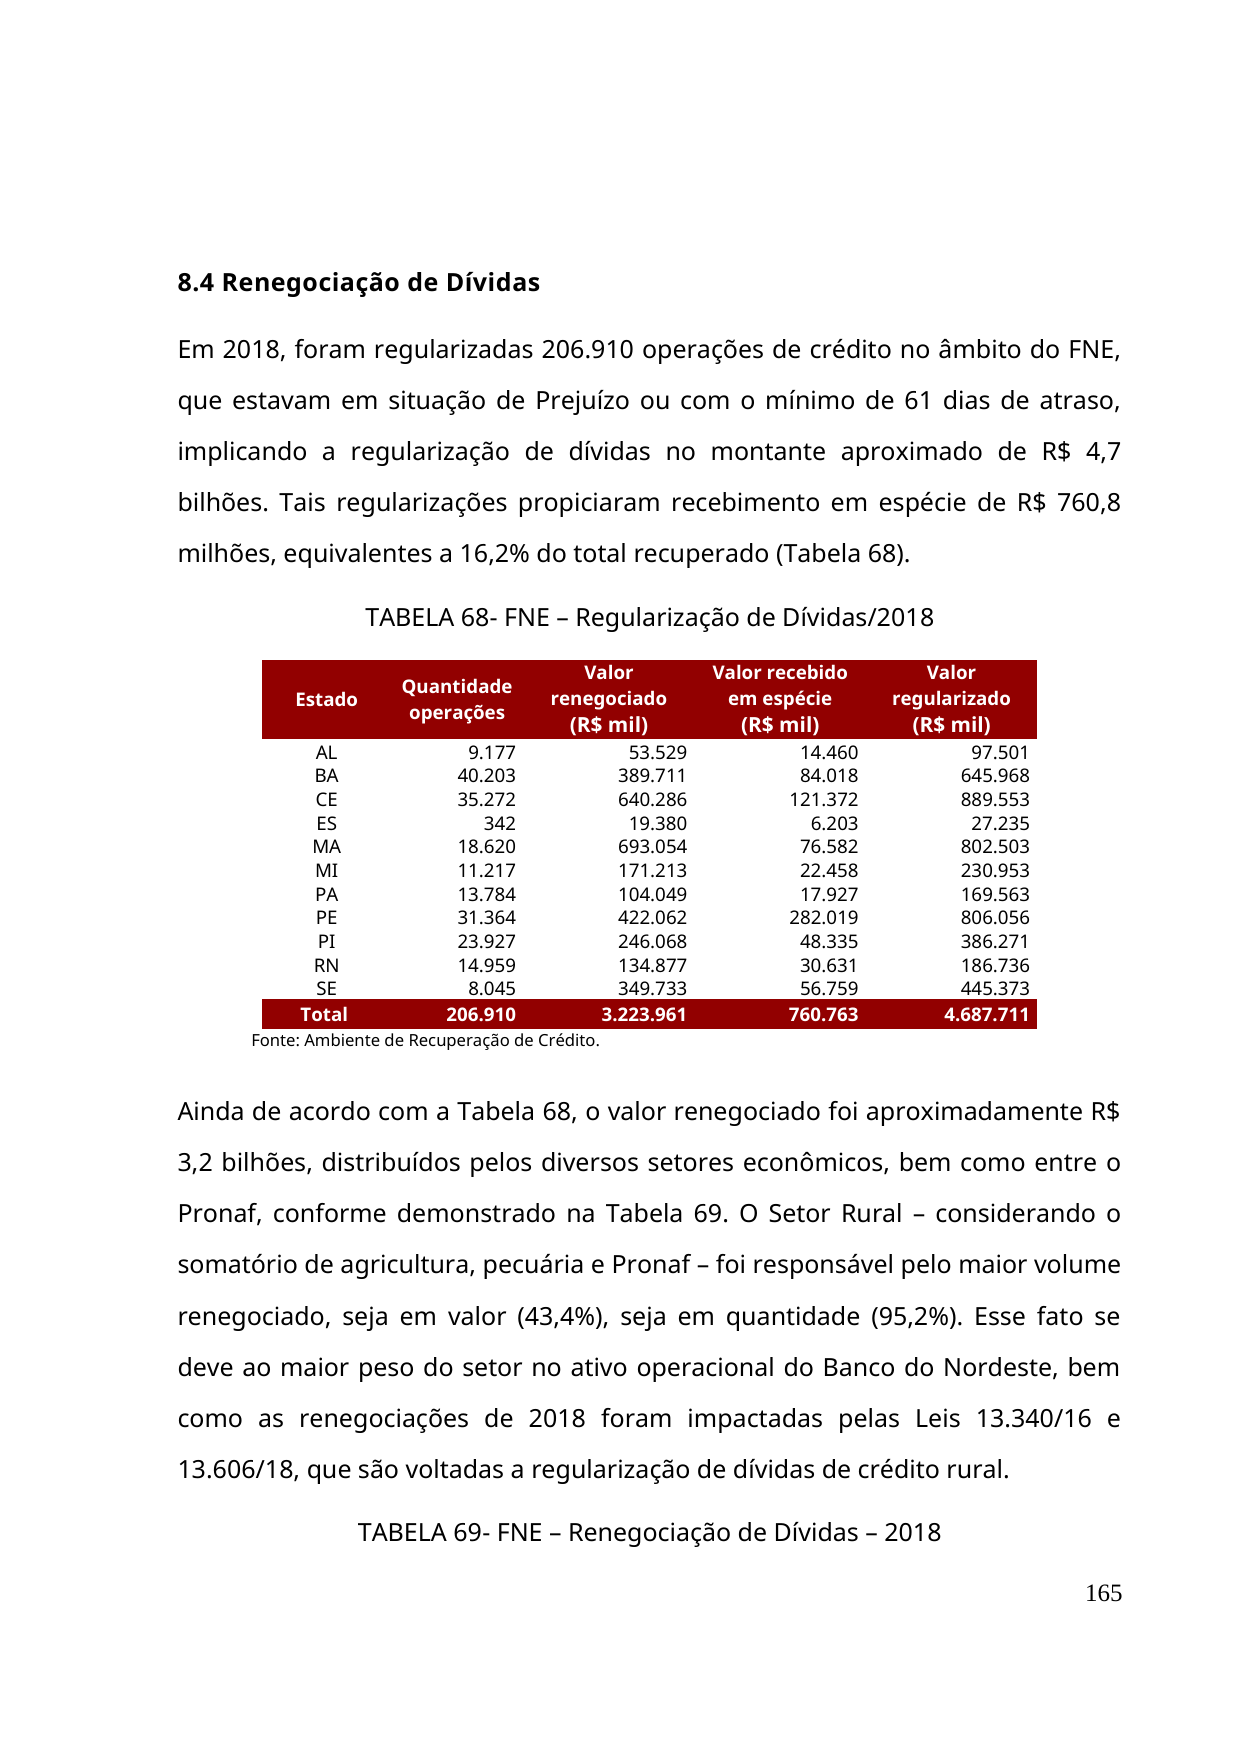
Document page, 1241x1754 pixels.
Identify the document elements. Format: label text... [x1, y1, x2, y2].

table_cell PI [262, 928, 391, 952]
table_cell 349.733 [523, 976, 694, 999]
table_cell 640.286 [523, 786, 694, 810]
table_cell 13.784 [391, 881, 523, 904]
table_cell 186.736 [866, 952, 1037, 976]
table_cell 30.631 [694, 952, 866, 976]
table_cell 31.364 [391, 905, 523, 928]
table_cell 19.380 [523, 810, 694, 834]
table_cell 206.910 [391, 999, 523, 1029]
table_cell 693.054 [523, 834, 694, 857]
table_cell 53.529 [523, 739, 694, 763]
table_cell 282.019 [694, 905, 866, 928]
table_cell SE [262, 976, 391, 999]
table_cell BA [262, 763, 391, 786]
table_cell CE [262, 786, 391, 810]
text Tabela 69- FNE – Renegociação de Dívidas – 2018 [177, 1515, 1122, 1549]
table_cell 342 [391, 810, 523, 834]
table_cell ES [262, 810, 391, 834]
table_cell 48.335 [694, 928, 866, 952]
table_header Valor regularizado (R$ mil) [866, 660, 1037, 739]
table_cell 76.582 [694, 834, 866, 857]
table_cell 802.503 [866, 834, 1037, 857]
table_header Valor renegociado (R$ mil) [523, 660, 694, 739]
text Ainda de acordo com a Tabela 68, o valor renegociado foi aproximadamente R$ 3,2 bilhões, distribuídos pelos diversos setores econômicos, bem como entre o Pronaf, conforme demonstrado na Tabela 69. O Setor Rural – considerando o somatório de agricultura, pecuária e Pronaf – foi responsável pelo maior volume renegociado, seja em valor (43,4%), seja em quantidade (95,2%). Esse fato se deve ao maior peso do setor no ativo operacional do Banco do Nordeste, bem como as renegociações de 2018 foram impactadas pelas Leis 13.340/16 e 13.606/18, que são voltadas a regularização de dívidas de crédito rural. [177, 1094, 1122, 1485]
table_cell 23.927 [391, 928, 523, 952]
table_cell 56.759 [694, 976, 866, 999]
table_cell AL [262, 739, 391, 763]
table_cell 760.763 [694, 999, 866, 1029]
table_cell PA [262, 881, 391, 904]
text Em 2018, foram regularizadas 206.910 operações de crédito no âmbito do FNE, que estavam em situação de Prejuízo ou com o mínimo de 61 dias de atraso, implicando a regularização de dívidas no montante aproximado de R$ 4,7 bilhões. Tais regularizações propiciaram recebimento em espécie de R$ 760,8 milhões, equivalentes a 16,2% do total recuperado (Tabela 68). [177, 332, 1122, 570]
text Fonte: Ambiente de Recuperação de Crédito. [177, 1029, 1122, 1051]
table_cell Total [262, 999, 391, 1029]
table_cell 445.373 [866, 976, 1037, 999]
table_cell 171.213 [523, 857, 694, 881]
table_cell 17.927 [694, 881, 866, 904]
table_cell 230.953 [866, 857, 1037, 881]
table_cell 4.687.711 [866, 999, 1037, 1029]
table_header Valor recebido em espécie (R$ mil) [694, 660, 866, 739]
table_cell 18.620 [391, 834, 523, 857]
table_cell 6.203 [694, 810, 866, 834]
table_cell RN [262, 952, 391, 976]
table_cell PE [262, 905, 391, 928]
table_cell 84.018 [694, 763, 866, 786]
table_cell 14.460 [694, 739, 866, 763]
table_cell 422.062 [523, 905, 694, 928]
table_header Quantidade operações [391, 660, 523, 739]
table_cell 386.271 [866, 928, 1037, 952]
text Tabela 68- FNE – Regularização de Dívidas/2018 [177, 599, 1122, 634]
table_cell 97.501 [866, 739, 1037, 763]
table_header Estado [262, 660, 391, 739]
table_cell 389.711 [523, 763, 694, 786]
table_cell 40.203 [391, 763, 523, 786]
table_cell 134.877 [523, 952, 694, 976]
table_cell 121.372 [694, 786, 866, 810]
table_cell 645.968 [866, 763, 1037, 786]
table_cell 3.223.961 [523, 999, 694, 1029]
table_cell 35.272 [391, 786, 523, 810]
table_cell 806.056 [866, 905, 1037, 928]
table_cell 11.217 [391, 857, 523, 881]
table_cell 889.553 [866, 786, 1037, 810]
table_cell 14.959 [391, 952, 523, 976]
table_cell 169.563 [866, 881, 1037, 904]
table_cell 246.068 [523, 928, 694, 952]
table_cell 104.049 [523, 881, 694, 904]
table_cell 9.177 [391, 739, 523, 763]
table_cell 8.045 [391, 976, 523, 999]
table_cell MA [262, 834, 391, 857]
table_cell MI [262, 857, 391, 881]
table_cell 27.235 [866, 810, 1037, 834]
subtitle 8.4 Renegociação de Dívidas [177, 264, 1122, 298]
table_cell 22.458 [694, 857, 866, 881]
